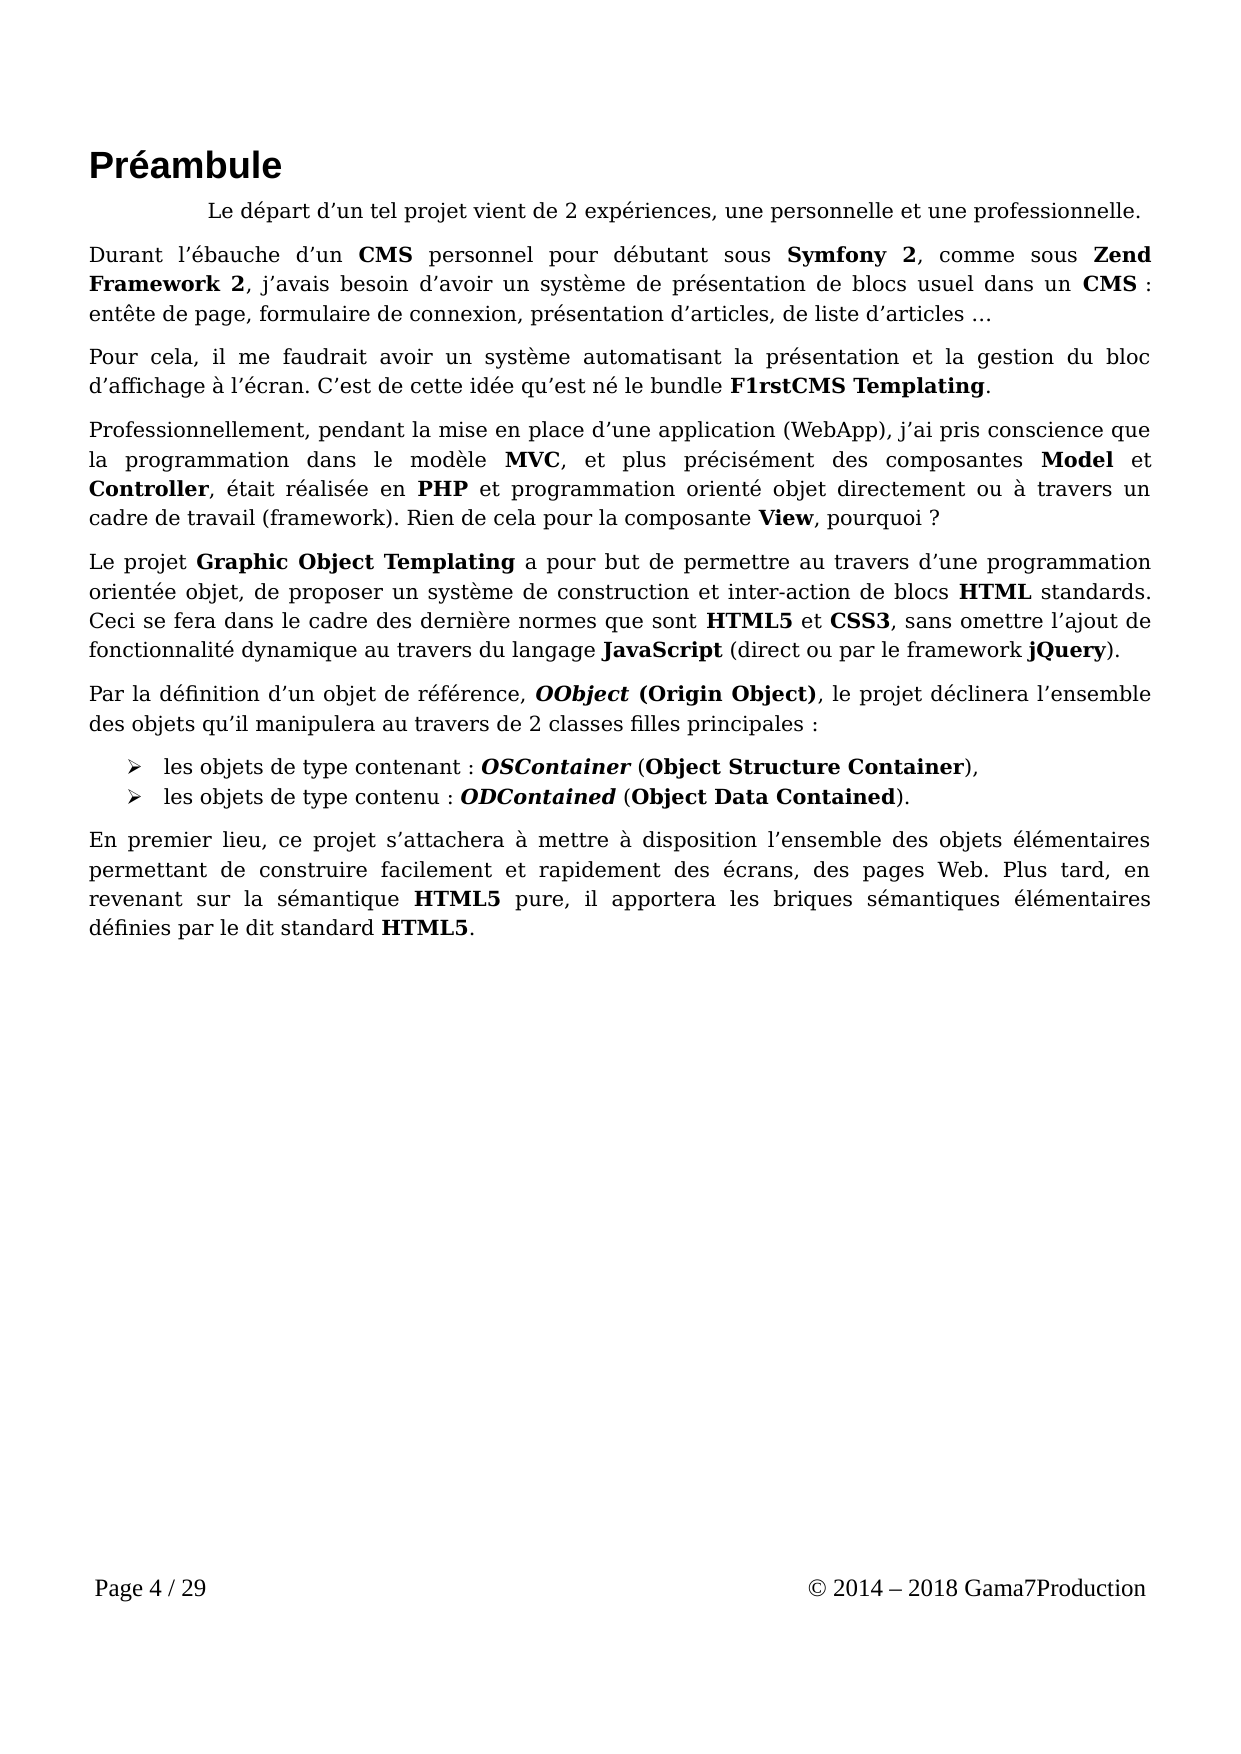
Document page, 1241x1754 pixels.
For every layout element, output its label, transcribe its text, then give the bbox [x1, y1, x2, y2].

text Le projet Graphic Object Templating a pour but de permettre au travers d’une programmation orientée objet, de proposer un système de construction et inter-action de blocs HTML standards. Ceci se fera dans le cadre des dernière normes que sont HTML5 et CSS3, sans omettre l’ajout de fonctionnalité dynamique au travers du langage JavaScript (direct ou par le framework jQuery). [88, 550, 1152, 663]
subtitle Préambule [88, 143, 1152, 187]
text Par la définition d’un objet de référence, OObject (Origin Object), le projet déclinera l’ensemble des objets qu’il manipulera au travers de 2 classes filles principales : [88, 682, 1152, 736]
list les objets de type contenu : ODContained (Object Data Contained). [126, 784, 1152, 809]
text Pour cela, il me faudrait avoir un système automatisant la présentation et la gestion du bloc d’affichage à l’écran. C’est de cette idée qu’est né le bundle F1rstCMS Templating. [88, 345, 1152, 399]
list Le départ d’un tel projet vient de 2 expériences, une personnelle et une professionnelle. [133, 199, 1152, 223]
text Durant l’ébauche d’un CMS personnel pour débutant sous Symfony 2, comme sous Zend Framework 2, j’avais besoin d’avoir un système de présentation de blocs usuel dans un CMS : entête de page, formulaire de connexion, présentation d’articles, de liste d’articles … [88, 243, 1152, 326]
text Professionnellement, pendant la mise en place d’une application (WebApp), j’ai pris conscience que la programmation dans le modèle MVC, et plus précisément des composantes Model et Controller, était réalisée en PHP et programmation orienté objet directement ou à travers un cadre de travail (framework). Rien de cela pour la composante View, pourquoi ? [88, 418, 1152, 531]
text En premier lieu, ce projet s’attachera à mettre à disposition l’ensemble des objets élémentaires permettant de construire facilement et rapidement des écrans, des pages Web. Plus tard, en revenant sur la sémantique HTML5 pure, il apportera les briques sémantiques élémentaires définies par le dit standard HTML5. [88, 828, 1152, 941]
list les objets de type contenant : OSContainer (Object Structure Container), [126, 755, 1152, 780]
